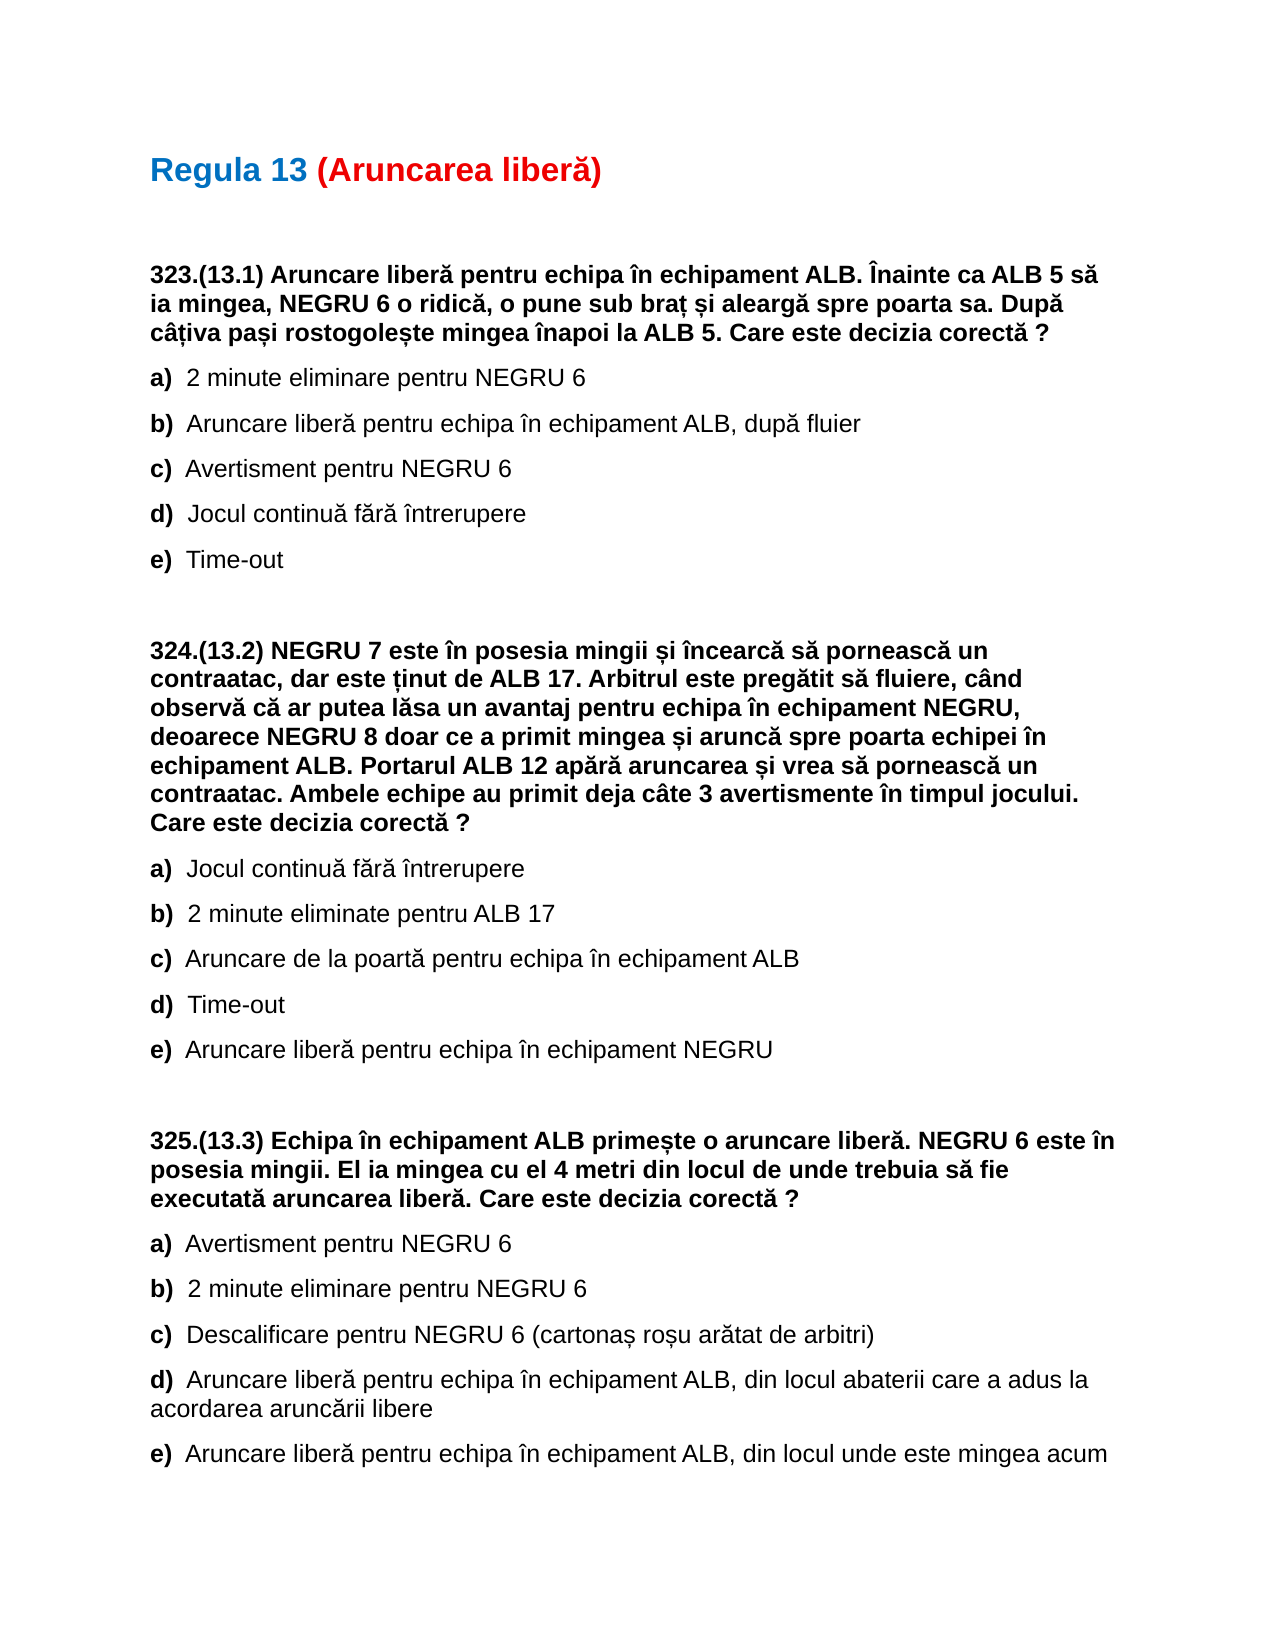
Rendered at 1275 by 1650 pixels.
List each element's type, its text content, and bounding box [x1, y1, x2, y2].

text Regula 13 (Aruncarea liberă) [150, 150, 1125, 188]
text 323.(13.1) Aruncare liberă pentru echipa în echipament ALB. Înainte ca ALB 5 să ia mingea, NEGRU 6 o ridică, o pune sub braț și aleargă spre poarta sa. După câțiva pași rostogolește mingea înapoi la ALB 5. Care este decizia corectă ? [150, 260, 1125, 346]
text b) 2 minute eliminare pentru NEGRU 6 [150, 1274, 1125, 1303]
text d) Jocul continuă fără întrerupere [150, 499, 1125, 528]
text e) Aruncare liberă pentru echipa în echipament NEGRU [150, 1035, 1125, 1064]
text 324.(13.2) NEGRU 7 este în posesia mingii și încearcă să pornească un contraatac, dar este ținut de ALB 17. Arbitrul este pregătit să fluiere, când observă că ar putea lăsa un avantaj pentru echipa în echipament NEGRU, deoarece NEGRU 8 doar ce a primit mingea și aruncă spre poarta echipei în echipament ALB. Portarul ALB 12 apără aruncarea și vrea să pornească un contraatac. Ambele echipe au primit deja câte 3 avertismente în timpul jocului. Care este decizia corectă ? [150, 636, 1125, 837]
text c) Descalificare pentru NEGRU 6 (cartonaș roșu arătat de arbitri) [150, 1320, 1125, 1348]
text 325.(13.3) Echipa în echipament ALB primește o aruncare liberă. NEGRU 6 este în posesia mingii. El ia mingea cu el 4 metri din locul de unde trebuia să fie executată aruncarea liberă. Care este decizia corectă ? [150, 1126, 1125, 1212]
text c) Aruncare de la poartă pentru echipa în echipament ALB [150, 944, 1125, 973]
text d) Time-out [150, 990, 1125, 1018]
text c) Avertisment pentru NEGRU 6 [150, 454, 1125, 483]
text a) Avertisment pentru NEGRU 6 [150, 1229, 1125, 1258]
text e) Aruncare liberă pentru echipa în echipament ALB, din locul unde este mingea acum [150, 1439, 1125, 1468]
text a) Jocul continuă fără întrerupere [150, 853, 1125, 882]
text b) 2 minute eliminate pentru ALB 17 [150, 899, 1125, 928]
text e) Time-out [150, 545, 1125, 573]
text d) Aruncare liberă pentru echipa în echipament ALB, din locul abaterii care a adus la acordarea aruncării libere [150, 1365, 1125, 1423]
text b) Aruncare liberă pentru echipa în echipament ALB, după fluier [150, 408, 1125, 437]
text a) 2 minute eliminare pentru NEGRU 6 [150, 363, 1125, 392]
